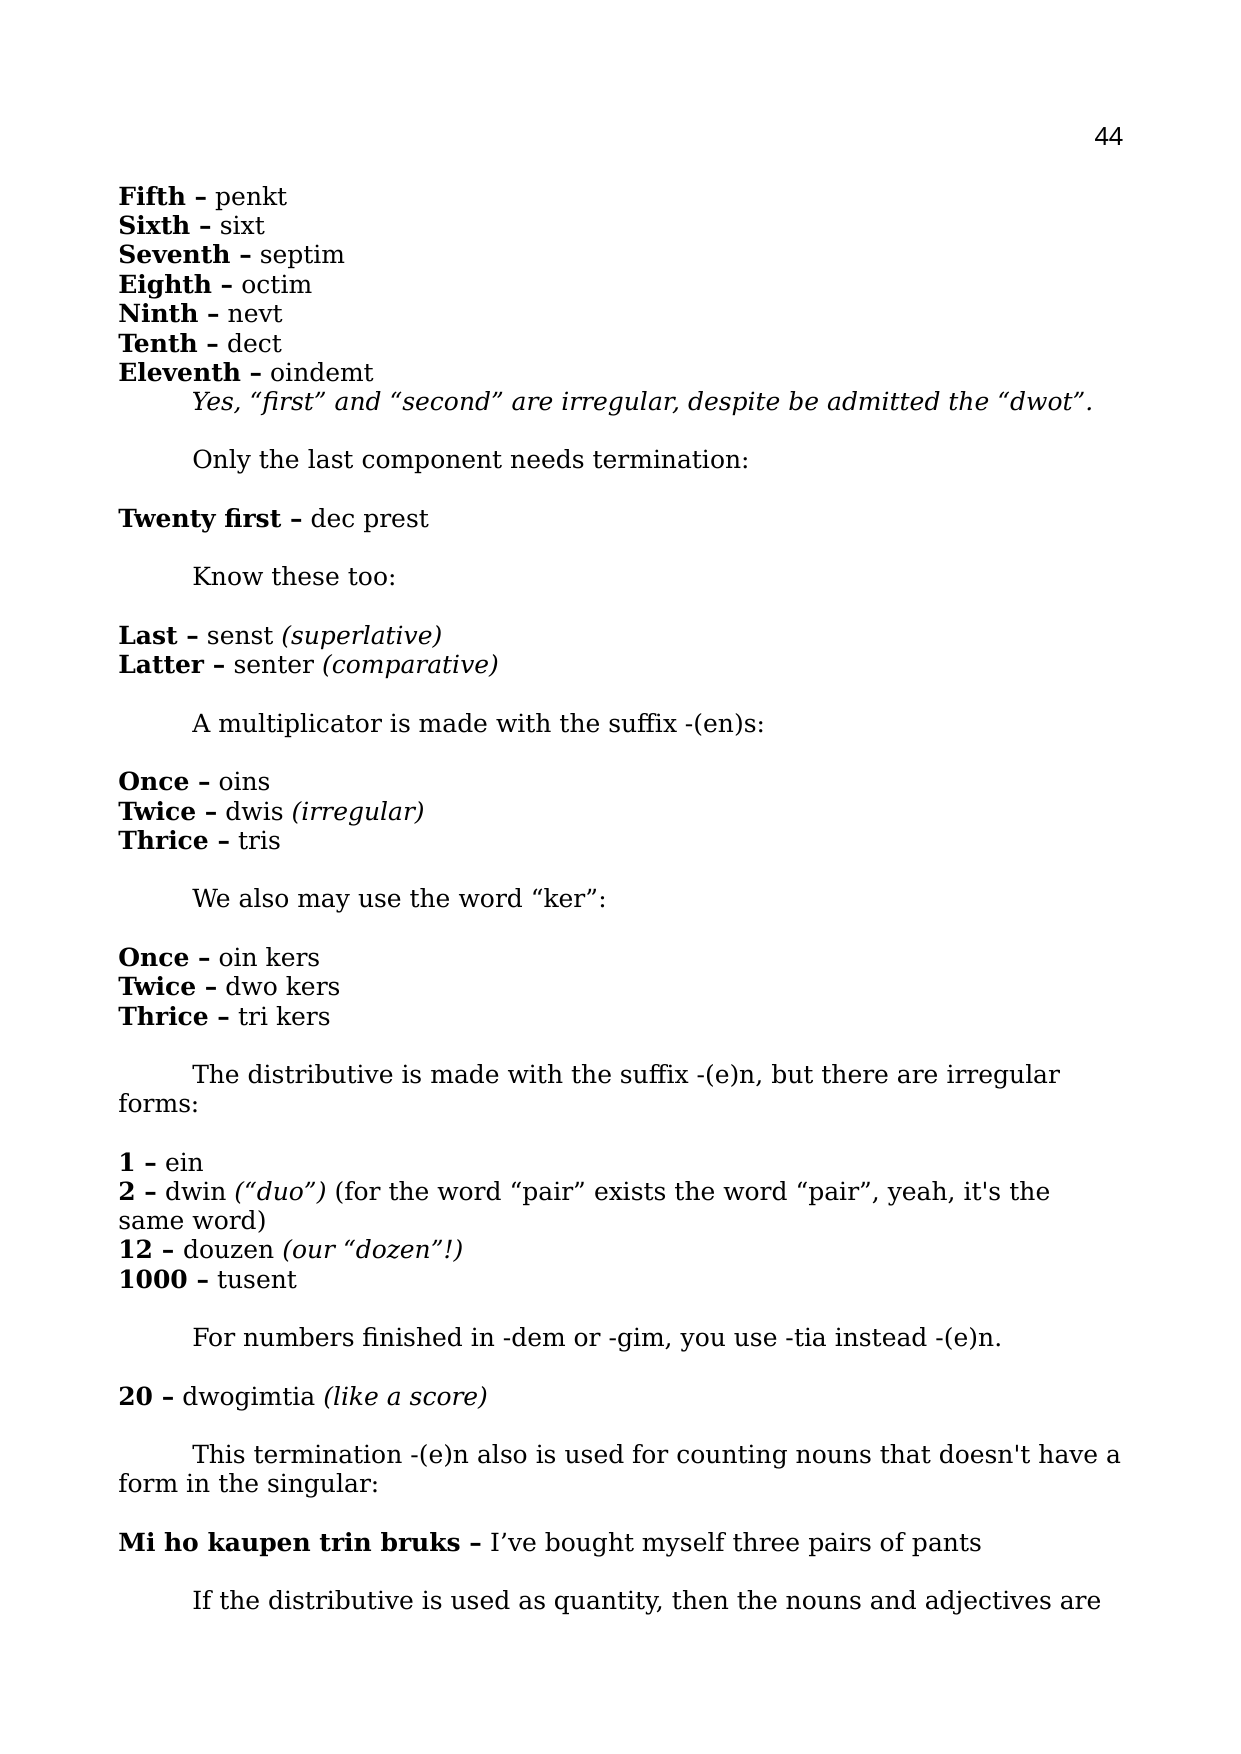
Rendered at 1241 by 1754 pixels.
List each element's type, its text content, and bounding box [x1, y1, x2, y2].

text The distributive is made with the suffix -(e)n, but there are irregular forms: [118, 1060, 1123, 1118]
text Eleventh – oindemt [118, 358, 1123, 387]
text Twenty first – dec prest [118, 504, 1123, 533]
text 2 – dwin (“duo”) (for the word “pair” exists the word “pair”, yeah, it's the same word) [118, 1177, 1123, 1235]
text This termination -(e)n also is used for counting nouns that doesn't have a form in the singular: [118, 1440, 1123, 1498]
text Thrice – tris [118, 826, 1123, 855]
text Latter – senter (comparative) [118, 650, 1123, 679]
text Once – oins [118, 767, 1123, 796]
text Fifth – penkt [118, 182, 1123, 211]
text Tenth – dect [118, 328, 1123, 358]
text Sixth – sixt [118, 211, 1123, 240]
text Eighth – octim [118, 270, 1123, 299]
text Ninth – nevt [118, 299, 1123, 328]
text 1 – ein [118, 1147, 1123, 1177]
text Seventh – septim [118, 240, 1123, 270]
text For numbers finished in -dem or -gim, you use -tia instead -(e)n. [118, 1323, 1123, 1352]
text 1000 – tusent [118, 1265, 1123, 1294]
text Thrice – tri kers [118, 1001, 1123, 1031]
text We also may use the word “ker”: [118, 884, 1123, 913]
text Only the last component needs termination: [118, 446, 1123, 475]
text Once – oin kers [118, 943, 1123, 972]
text Twice – dwis (irregular) [118, 796, 1123, 826]
text 20 – dwogimtia (like a score) [118, 1382, 1123, 1411]
text Know these too: [118, 562, 1123, 592]
text Last – senst (superlative) [118, 621, 1123, 650]
text 12 – douzen (our “dozen”!) [118, 1235, 1123, 1265]
text Twice – dwo kers [118, 972, 1123, 1001]
text Yes, “first” and “second” are irregular, despite be admitted the “dwot”. [192, 387, 1123, 416]
text A multiplicator is made with the suffix -(en)s: [118, 709, 1123, 738]
text If the distributive is used as quantity, then the nouns and adjectives are [118, 1586, 1123, 1615]
text Mi ho kaupen trin bruks – I’ve bought myself three pairs of pants [118, 1528, 1123, 1557]
